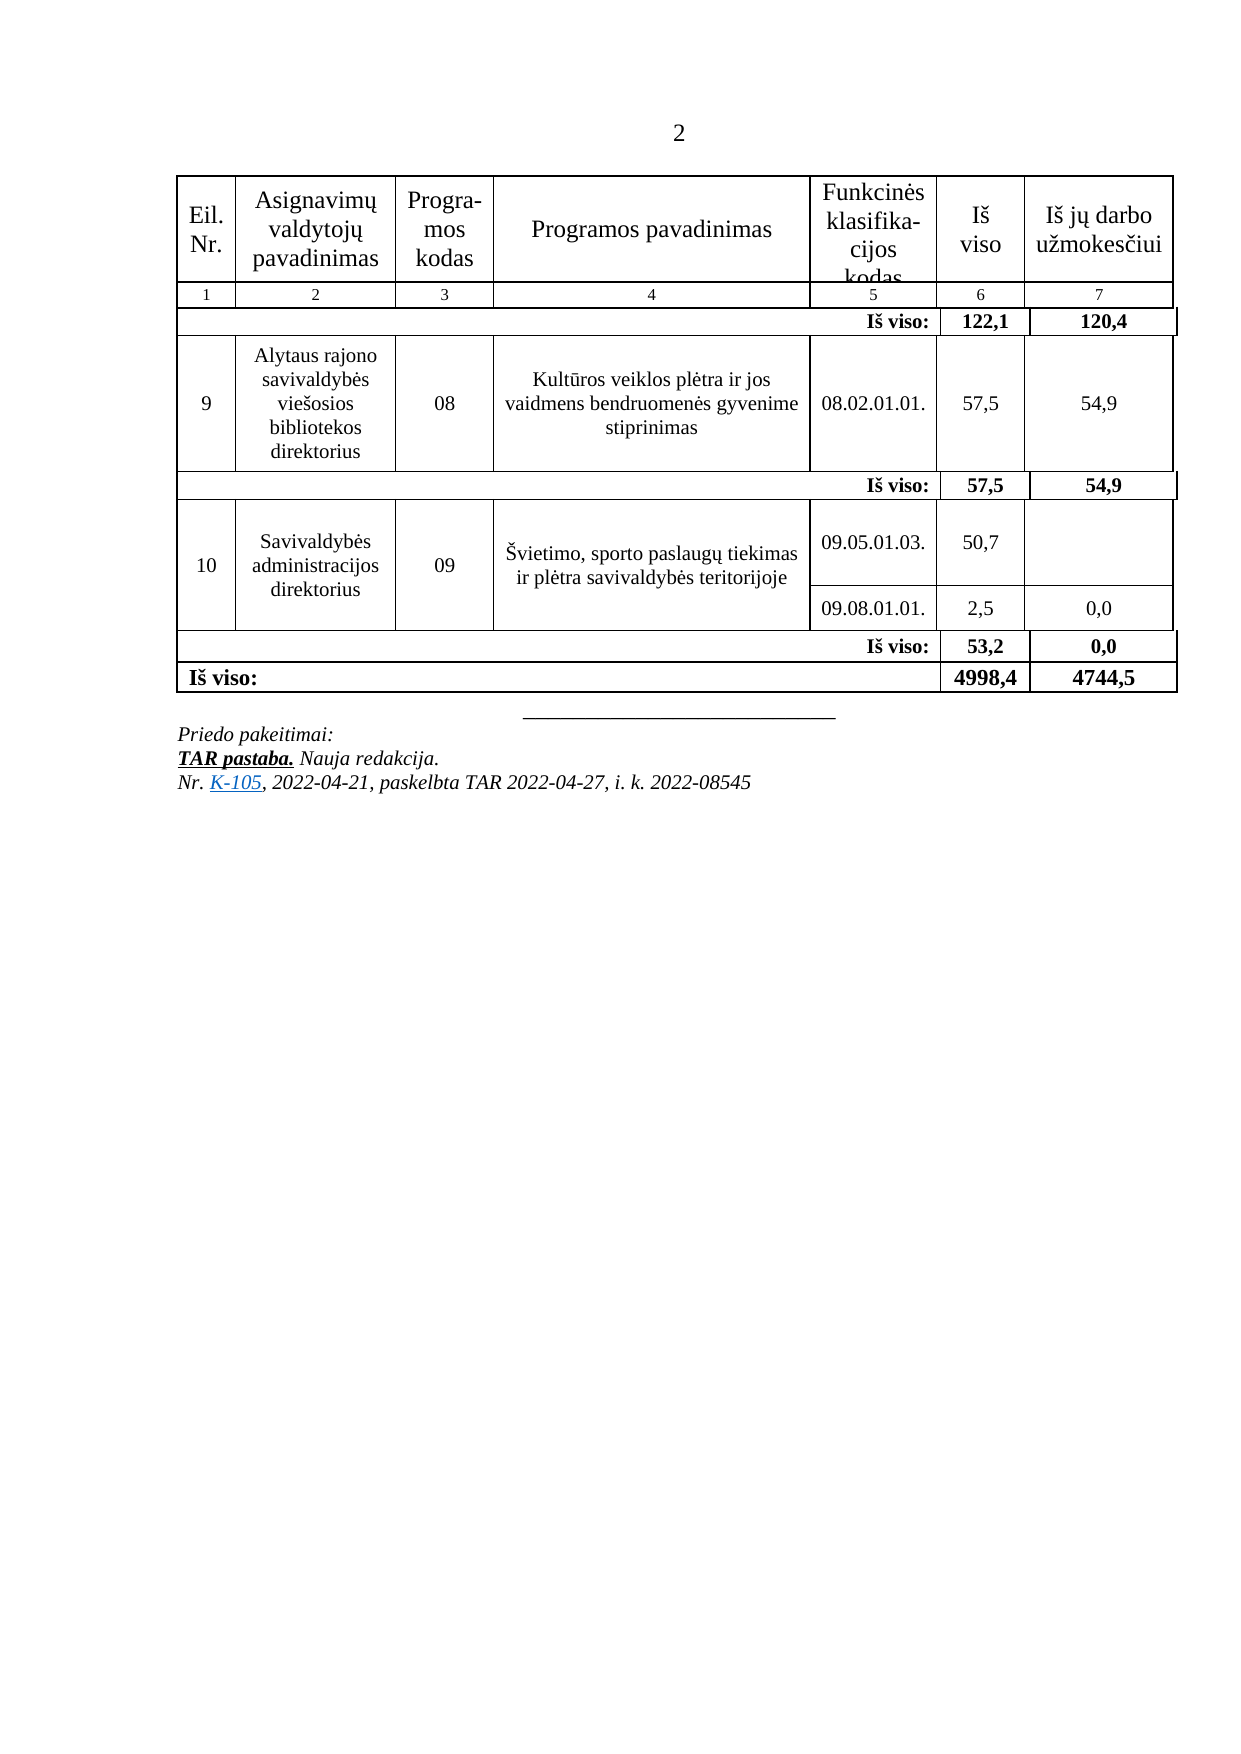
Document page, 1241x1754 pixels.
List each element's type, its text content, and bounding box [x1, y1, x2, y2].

text Priedo pakeitimai: [177, 722, 1181, 746]
table_cell Iš viso: [178, 663, 940, 691]
table_cell 7 [1025, 283, 1172, 307]
table_header Iš jų darbo užmokesčiui [1025, 177, 1172, 281]
table_cell [1196, 499, 1200, 585]
table_cell [1174, 281, 1196, 307]
table_cell 4 [494, 283, 809, 307]
table_cell 08 [396, 336, 493, 471]
table_cell 08.02.01.01. [811, 336, 936, 471]
table_cell [1178, 471, 1200, 499]
table_cell 2,5 [937, 586, 1024, 630]
table_cell Iš viso: [178, 631, 940, 661]
table_cell 50,7 [937, 500, 1024, 585]
table_cell 1 [178, 283, 235, 307]
table_cell 2 [236, 283, 395, 307]
table_cell 120,4 [1031, 307, 1176, 335]
table_cell Kultūros veiklos plėtra ir jos vaidmens bendruomenės gyvenime stiprinimas [494, 336, 809, 471]
table_header [1177, 175, 1196, 219]
table_cell 3 [396, 283, 493, 307]
table_cell 57,5 [937, 336, 1024, 471]
table_header Iš viso [937, 177, 1024, 281]
table_cell 57,5 [941, 472, 1029, 499]
table_cell 122,1 [941, 309, 1029, 335]
table_cell [1025, 500, 1172, 585]
text TAR pastaba. Nauja redakcija. [177, 746, 1181, 770]
table_cell [1196, 281, 1200, 307]
table_cell Iš viso: [178, 472, 940, 499]
table_cell [1196, 335, 1200, 471]
table_cell Alytaus rajono savivaldybės viešosios bibliotekos direktorius [236, 336, 395, 471]
table_cell 54,9 [1031, 471, 1176, 499]
table_cell 09.05.01.03. [811, 500, 936, 585]
table_cell [1178, 630, 1200, 661]
table_cell [1178, 661, 1200, 691]
table_header Programos pavadinimas [494, 177, 809, 281]
table_header Progra-mos kodas [396, 177, 493, 281]
table_cell Švietimo, sporto paslaugų tiekimas ir plėtra savivaldybės teritorijoje [494, 500, 809, 630]
table_cell 4744,5 [1031, 663, 1176, 691]
table_cell Iš viso: [178, 309, 940, 335]
table_header Funkcinės klasifika-cijos kodas [811, 177, 936, 281]
table_cell [1174, 220, 1196, 281]
table_cell [1196, 585, 1200, 630]
table_cell [1174, 585, 1196, 630]
table_cell 5 [811, 283, 936, 307]
table_cell [1174, 335, 1196, 471]
table_cell 6 [937, 283, 1024, 307]
table_cell Savivaldybės administracijos direktorius [236, 500, 395, 630]
text _________________________ [177, 693, 1181, 722]
table_cell 0,0 [1031, 630, 1176, 661]
text Nr. K-105, 2022-04-21, paskelbta TAR 2022-04-27, i. k. 2022-08545 [177, 770, 1181, 794]
table_cell 4998,4 [941, 663, 1029, 691]
table_cell 10 [178, 500, 235, 630]
table_cell 9 [178, 336, 235, 471]
table_header Eil. Nr. [178, 177, 235, 281]
table_header Asignavimų valdytojų pavadinimas [236, 177, 395, 281]
table_header [1196, 175, 1200, 219]
table_cell [1196, 220, 1200, 281]
table_cell 09.08.01.01. [811, 586, 936, 630]
table_cell 54,9 [1025, 336, 1172, 471]
table_cell 0,0 [1025, 586, 1172, 630]
table_cell [1174, 499, 1196, 585]
table_cell 09 [396, 500, 493, 630]
table_cell 53,2 [941, 631, 1029, 661]
table_cell [1178, 307, 1200, 335]
